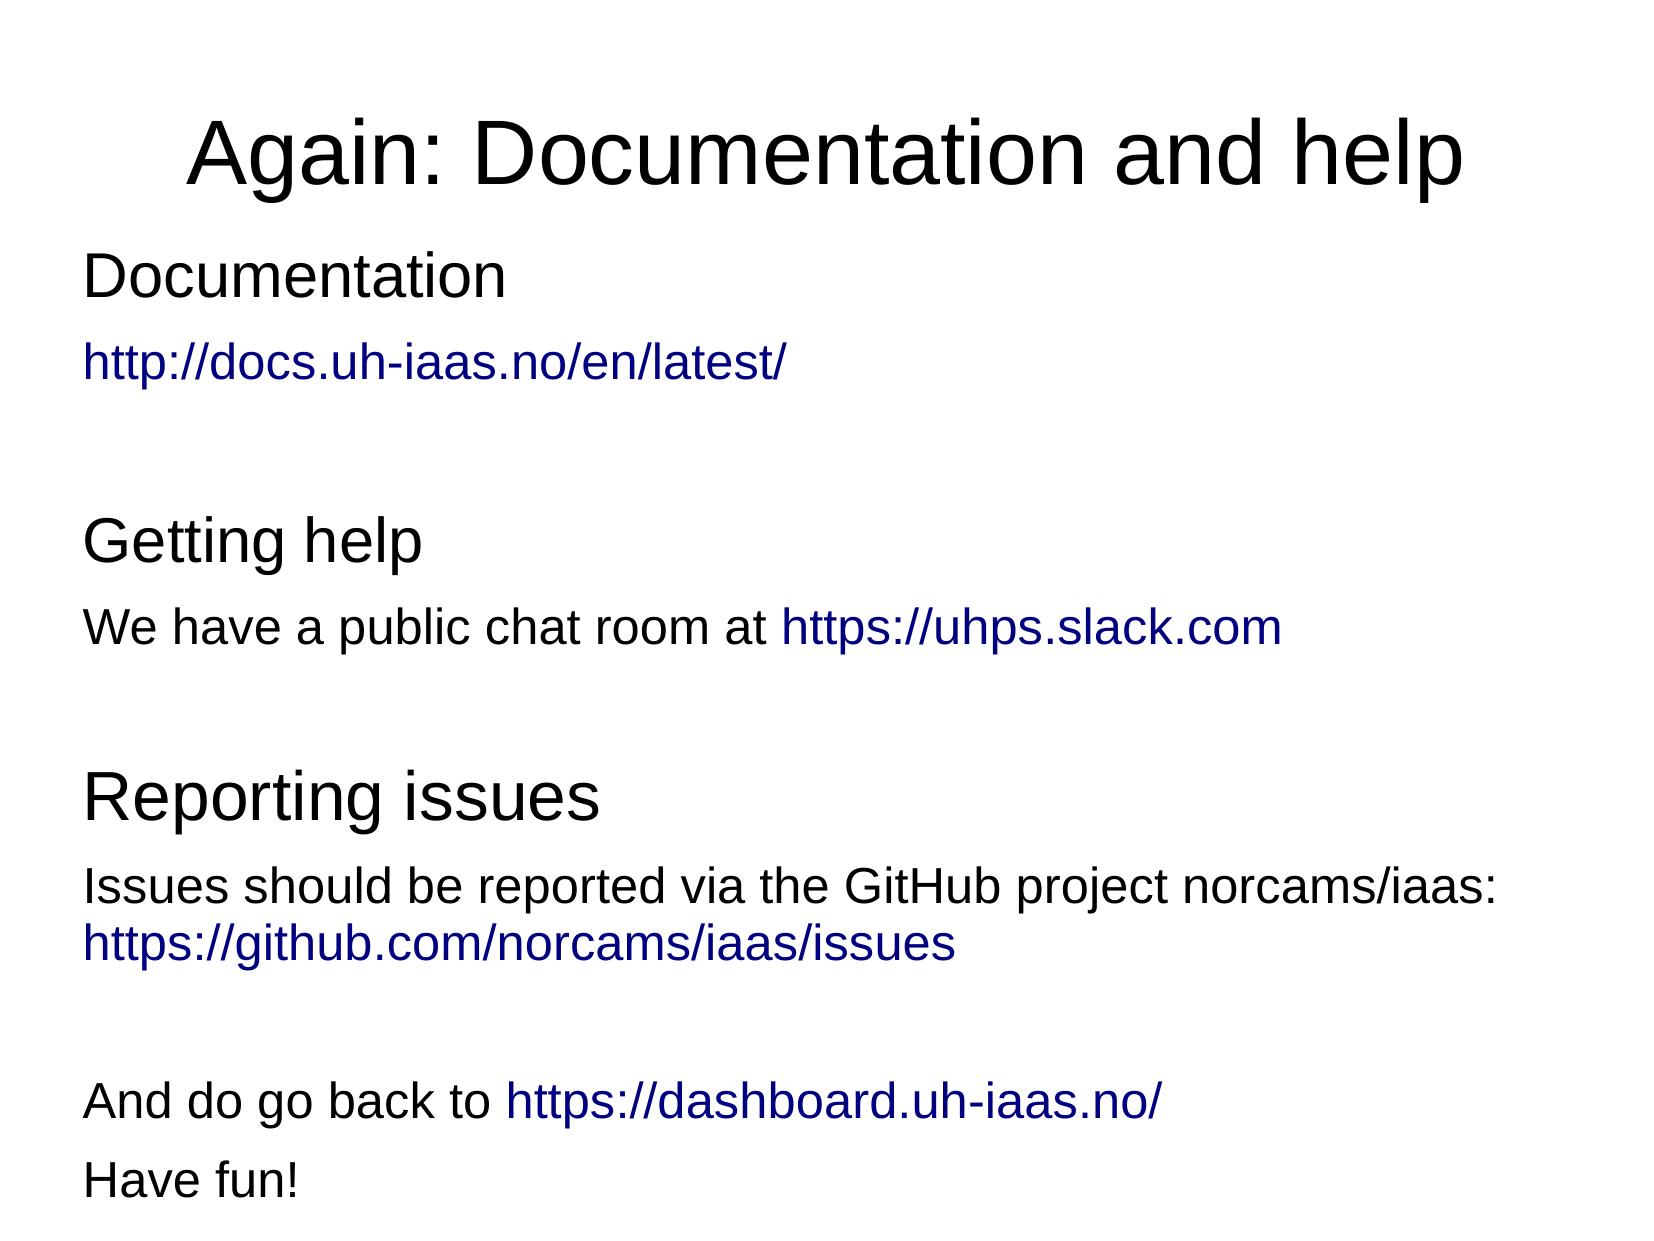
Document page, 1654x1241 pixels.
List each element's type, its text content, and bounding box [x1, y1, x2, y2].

list Documentation http://docs.uh-iaas.no/en/latest/ Getting help We have a public chat room at https://uhps.slack.com Reporting issues Issues should be reported via the GitHub project norcams/iaas: https://github.com/norcams/iaas/issues And do go back to https://dashboard.uh-iaas.no/ Have fun! [82, 240, 1571, 1216]
title Again: Documentation and help [82, 49, 1571, 240]
